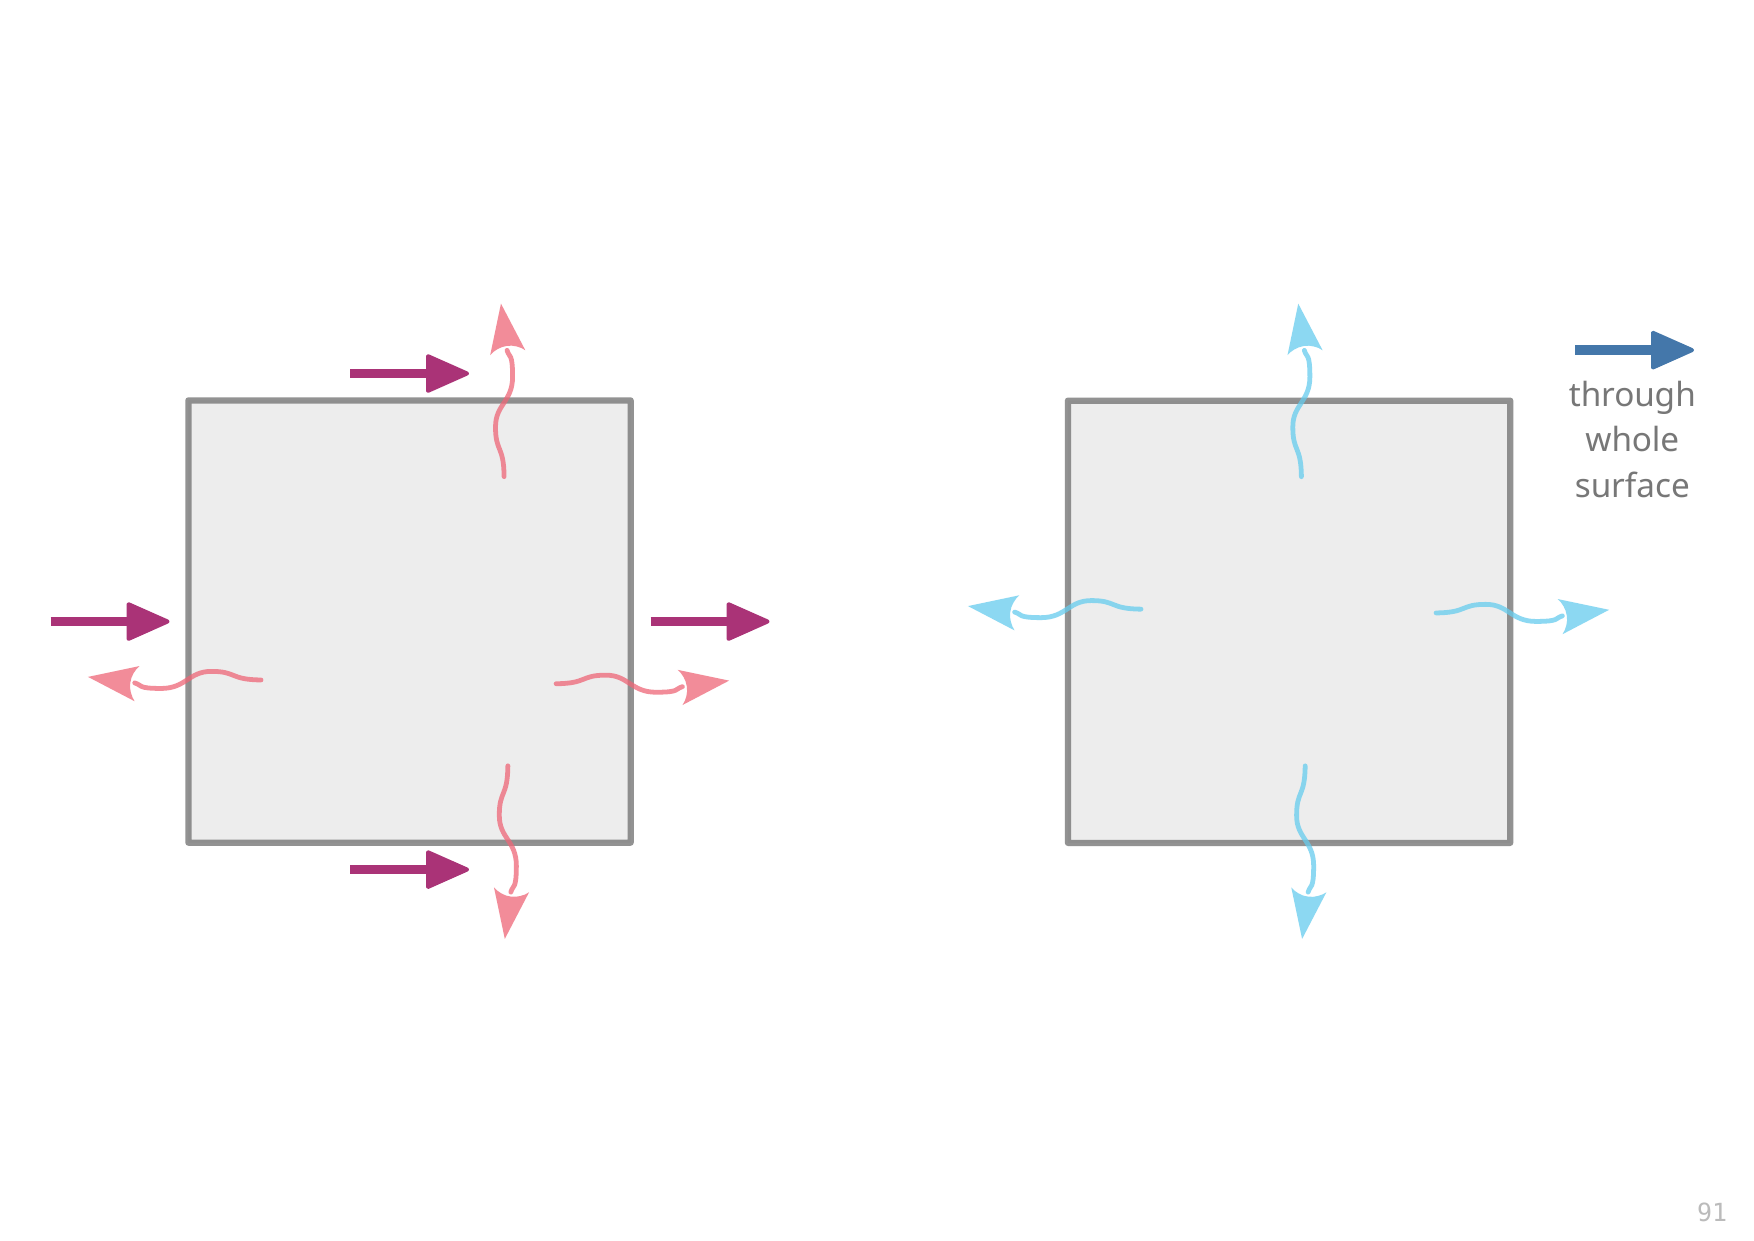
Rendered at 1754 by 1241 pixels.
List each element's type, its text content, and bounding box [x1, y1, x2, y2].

text_box [1067, 400, 1511, 843]
text_box through whole surface [1554, 363, 1703, 479]
text_box [188, 400, 631, 843]
